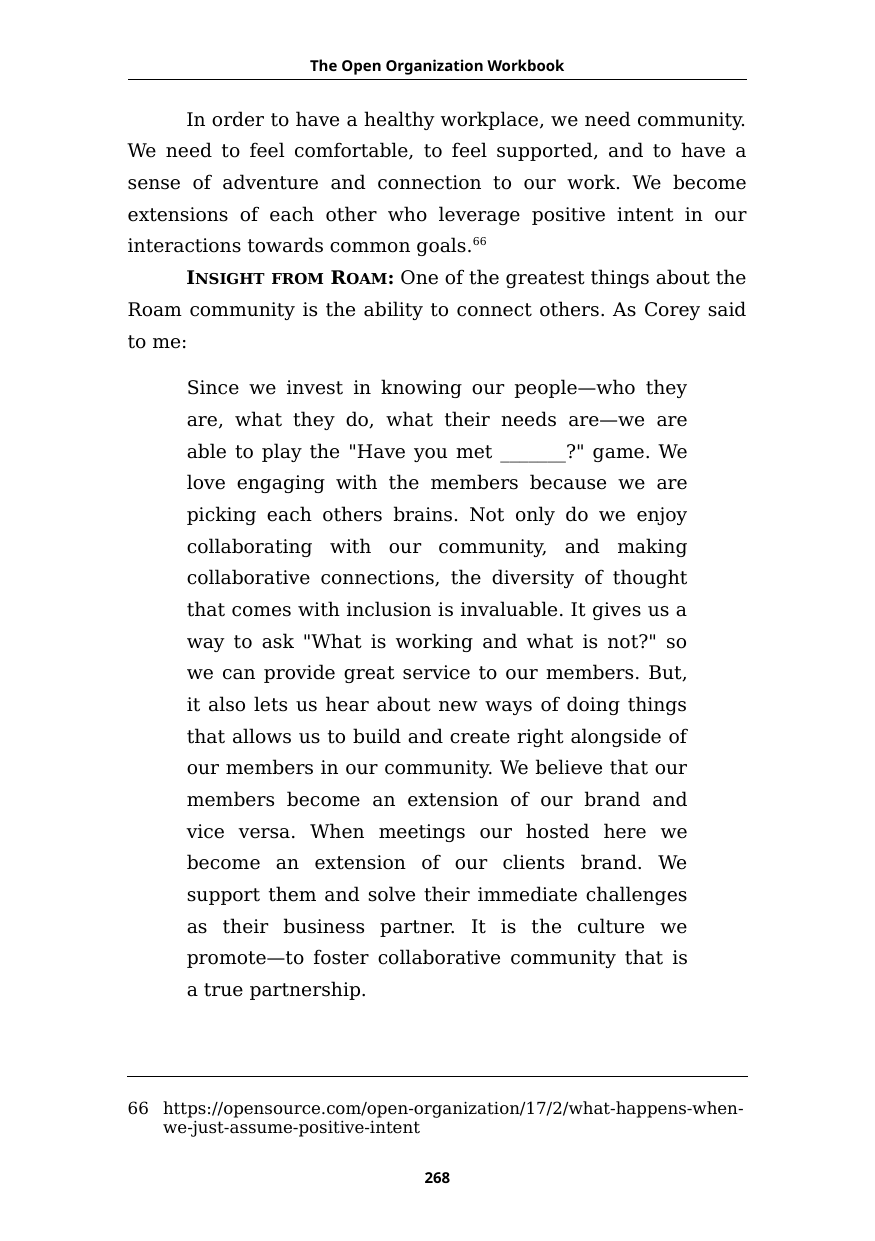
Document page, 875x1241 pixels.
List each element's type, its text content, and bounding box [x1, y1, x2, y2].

text https://opensource.com/open-organization/17/2/what-happens-when-we-just-assume-positive-intent [127, 1099, 747, 1138]
text Since we invest in knowing our people—who they are, what they do, what their needs are—we are able to play the "Have you met _______?" game. We love engaging with the members because we are picking each others brains. Not only do we enjoy collaborating with our community, and making collaborative connections, the diversity of thought that comes with inclusion is invaluable. It gives us a way to ask "What is working and what is not?" so we can provide great service to our members. But, it also lets us hear about new ways of doing things that allows us to build and create right alongside of our members in our community. We believe that our members become an extension of our brand and vice versa. When meetings our hosted here we become an extension of our clients brand. We support them and solve their immediate challenges as their business partner. It is the culture we promote—to foster collaborative community that is a true partnership. [187, 377, 688, 1001]
text Insight from Roam: One of the greatest things about the Roam community is the ability to connect others. As Corey said to me: [127, 267, 747, 352]
text In order to have a healthy workplace, we need community. We need to feel comfortable, to feel supported, and to have a sense of adventure and connection to our work. We become extensions of each other who leverage positive intent in our interactions towards common goals. [127, 109, 747, 257]
